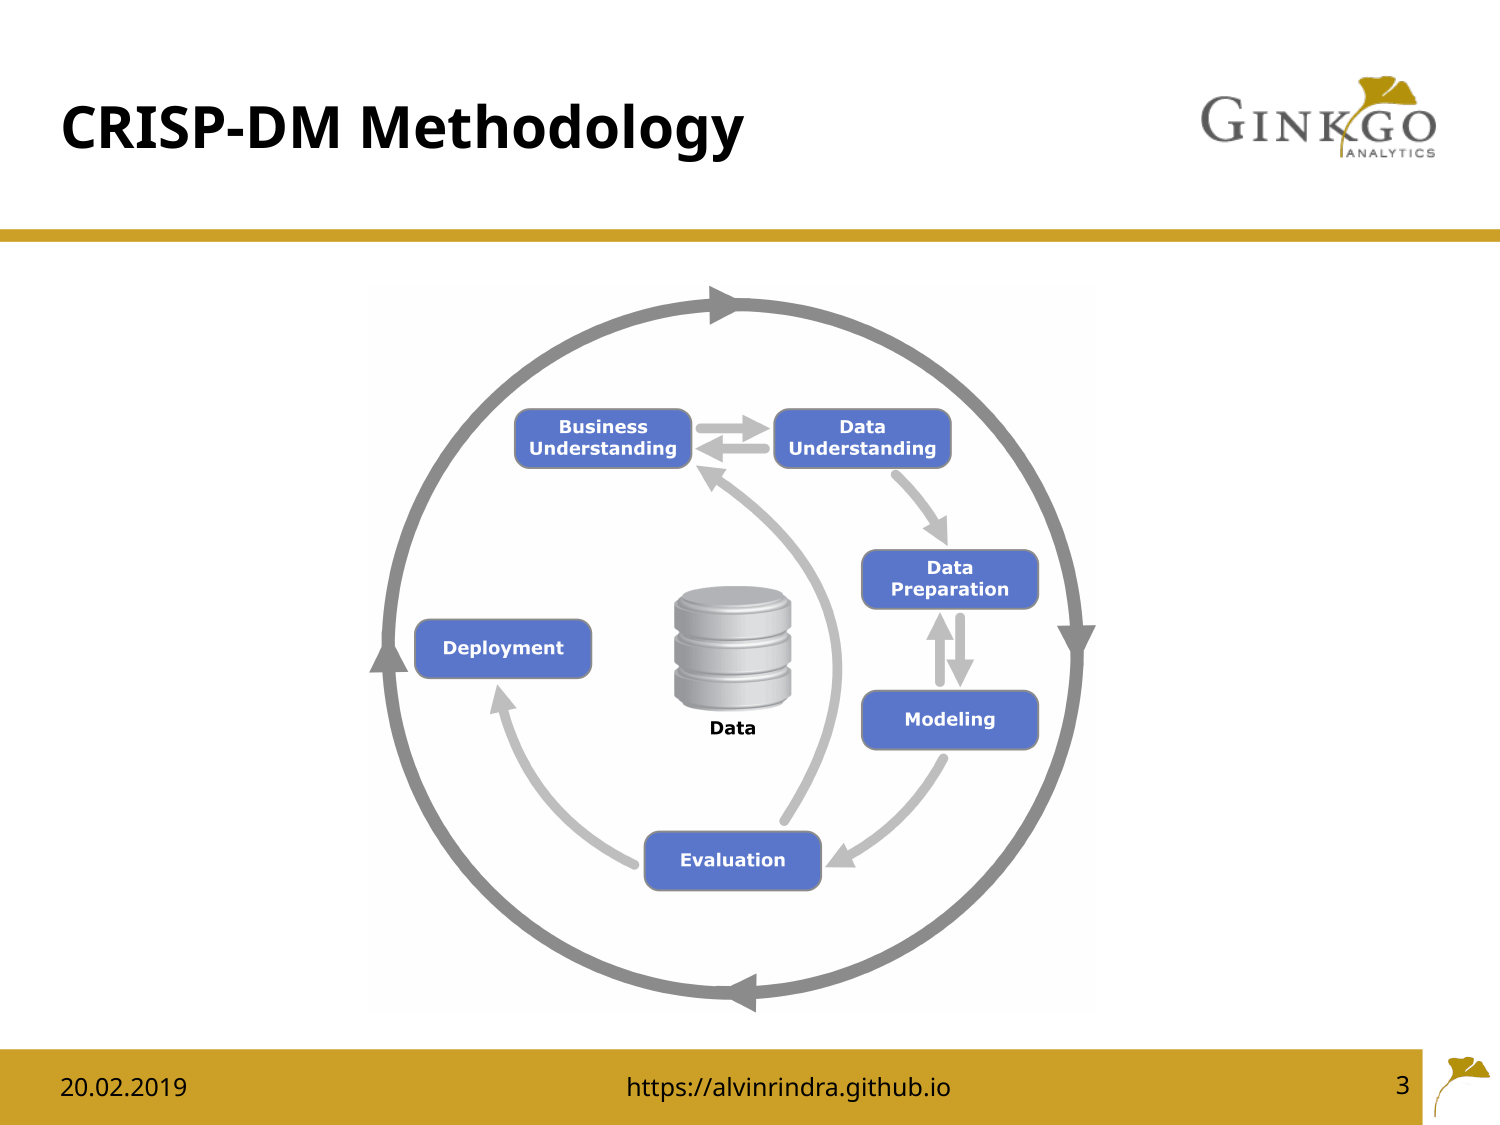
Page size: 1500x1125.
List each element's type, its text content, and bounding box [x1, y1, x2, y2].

text_box [1196, 1056, 1425, 1117]
text_box 20.02.2019 [60, 1056, 266, 1117]
text_box https://alvinrindra.github.io [266, 1056, 993, 1117]
picture [0, 0, 1500, 1125]
list CRISP-DM Methodology [60, 90, 1054, 274]
